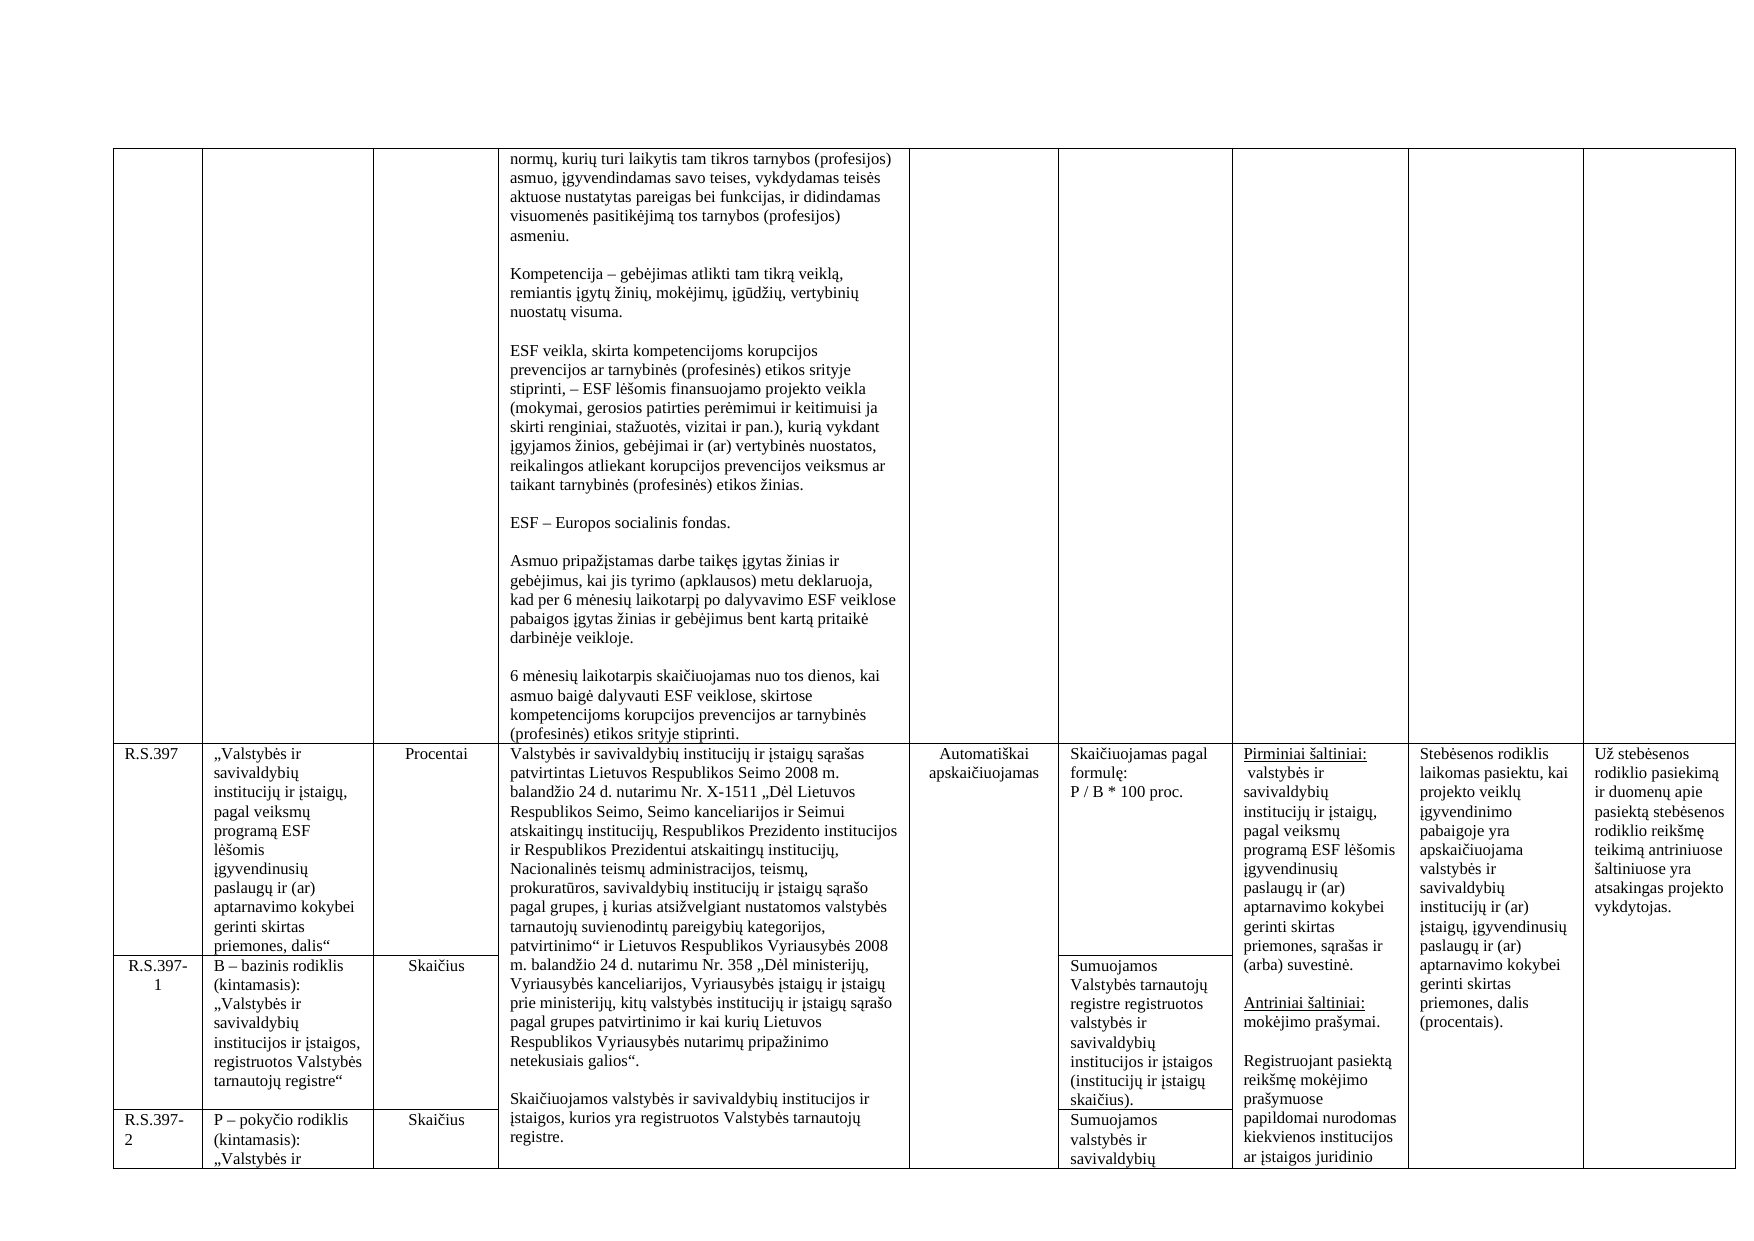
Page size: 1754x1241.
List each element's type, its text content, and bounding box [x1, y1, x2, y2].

table_cell Sumuojamos Valstybės tarnautojų registre registruotos valstybės ir savivaldybių institucijos ir įstaigos (institucijų ir įstaigų skaičius). [1059, 956, 1232, 1109]
table_cell „Valstybės ir savivaldybių institucijų ir įstaigų, pagal veiksmų programą ESF lėšomis įgyvendinusių paslaugų ir (ar) aptarnavimo kokybei gerinti skirtas priemones, dalis“ [203, 744, 373, 955]
table_cell normų, kurių turi laikytis tam tikros tarnybos (profesijos) asmuo, įgyvendindamas savo teises, vykdydamas teisės aktuose nustatytas pareigas bei funkcijas, ir didindamas visuomenės pasitikėjimą tos tarnybos (profesijos) asmeniu. Kompetencija – gebėjimas atlikti tam tikrą veiklą, remiantis įgytų žinių, mokėjimų, įgūdžių, vertybinių nuostatų visuma. ESF veikla, skirta kompetencijoms korupcijos prevencijos ar tarnybinės (profesinės) etikos srityje stiprinti, – ESF lėšomis finansuojamo projekto veikla (mokymai, gerosios patirties perėmimui ir keitimuisi ja skirti renginiai, stažuotės, vizitai ir pan.), kurią vykdant įgyjamos žinios, gebėjimai ir (ar) vertybinės nuostatos, reikalingos atliekant korupcijos prevencijos veiksmus ar taikant tarnybinės (profesinės) etikos žinias. ESF – Europos socialinis fondas. Asmuo pripažįstamas darbe taikęs įgytas žinias ir gebėjimus, kai jis tyrimo (apklausos) metu deklaruoja, kad per 6 mėnesių laikotarpį po dalyvavimo ESF veiklose pabaigos įgytas žinias ir gebėjimus bent kartą pritaikė darbinėje veikloje. 6 mėnesių laikotarpis skaičiuojamas nuo tos dienos, kai asmuo baigė dalyvauti ESF veiklose, skirtose kompetencijoms korupcijos prevencijos ar tarnybinės (profesinės) etikos srityje stiprinti. [499, 149, 909, 743]
table_cell Procentai [374, 744, 498, 955]
table_cell Pirminiai šaltiniai: valstybės ir savivaldybių institucijų ir įstaigų, pagal veiksmų programą ESF lėšomis įgyvendinusių paslaugų ir (ar) aptarnavimo kokybei gerinti skirtas priemones, sąrašas ir (arba) suvestinė. Antriniai šaltiniai: mokėjimo prašymai. Registruojant pasiektą reikšmę mokėjimo prašymuose papildomai nurodomas kiekvienos institucijos ar įstaigos juridinio [1233, 744, 1408, 1168]
table_cell Valstybės ir savivaldybių institucijų ir įstaigų sąrašas patvirtintas Lietuvos Respublikos Seimo 2008 m. balandžio 24 d. nutarimu Nr. X-1511 „Dėl Lietuvos Respublikos Seimo, Seimo kanceliarijos ir Seimui atskaitingų institucijų, Respublikos Prezidento institucijos ir Respublikos Prezidentui atskaitingų institucijų, Nacionalinės teismų administracijos, teismų, prokuratūros, savivaldybių institucijų ir įstaigų sąrašo pagal grupes, į kurias atsižvelgiant nustatomos valstybės tarnautojų suvienodintų pareigybių kategorijos, patvirtinimo“ ir Lietuvos Respublikos Vyriausybės 2008 m. balandžio 24 d. nutarimu Nr. 358 „Dėl ministerijų, Vyriausybės kanceliarijos, Vyriausybės įstaigų ir įstaigų prie ministerijų, kitų valstybės institucijų ir įstaigų sąrašo pagal grupes patvirtinimo ir kai kurių Lietuvos Respublikos Vyriausybės nutarimų pripažinimo netekusiais galios“. Skaičiuojamos valstybės ir savivaldybių institucijos ir įstaigos, kurios yra registruotos Valstybės tarnautojų registre. [499, 744, 909, 1168]
table_cell R.S.397-1 [114, 956, 202, 1109]
table_cell R.S.397 [114, 744, 202, 955]
table_cell R.S.397-2 [114, 1110, 202, 1168]
table_cell Už stebėsenos rodiklio pasiekimą ir duomenų apie pasiektą stebėsenos rodiklio reikšmę teikimą antriniuose šaltiniuose yra atsakingas projekto vykdytojas. [1584, 744, 1735, 1168]
table_cell [374, 149, 498, 743]
table_cell Skaičiuojamas pagal formulę: P / B * 100 proc. [1059, 744, 1232, 955]
table_cell B – bazinis rodiklis (kintamasis): „Valstybės ir savivaldybių institucijos ir įstaigos, registruotos Valstybės tarnautojų registre“ [203, 956, 373, 1109]
table_cell [1059, 149, 1232, 743]
table_cell [114, 149, 202, 743]
table_cell Automatiškai apskaičiuojamas [910, 744, 1058, 1168]
table_cell Skaičius [374, 1110, 498, 1168]
table_cell [1233, 149, 1408, 743]
table_cell Skaičius [374, 956, 498, 1109]
table_cell [1409, 149, 1583, 743]
table_cell Stebėsenos rodiklis laikomas pasiektu, kai projekto veiklų įgyvendinimo pabaigoje yra apskaičiuojama valstybės ir savivaldybių institucijų ir (ar) įstaigų, įgyvendinusių paslaugų ir (ar) aptarnavimo kokybei gerinti skirtas priemones, dalis (procentais). [1409, 744, 1583, 1168]
table_cell Sumuojamos valstybės ir savivaldybių [1059, 1110, 1232, 1168]
table_cell [203, 149, 373, 743]
table_cell [1584, 149, 1735, 743]
table_cell [910, 149, 1058, 743]
table_cell P – pokyčio rodiklis (kintamasis): „Valstybės ir [203, 1110, 373, 1168]
